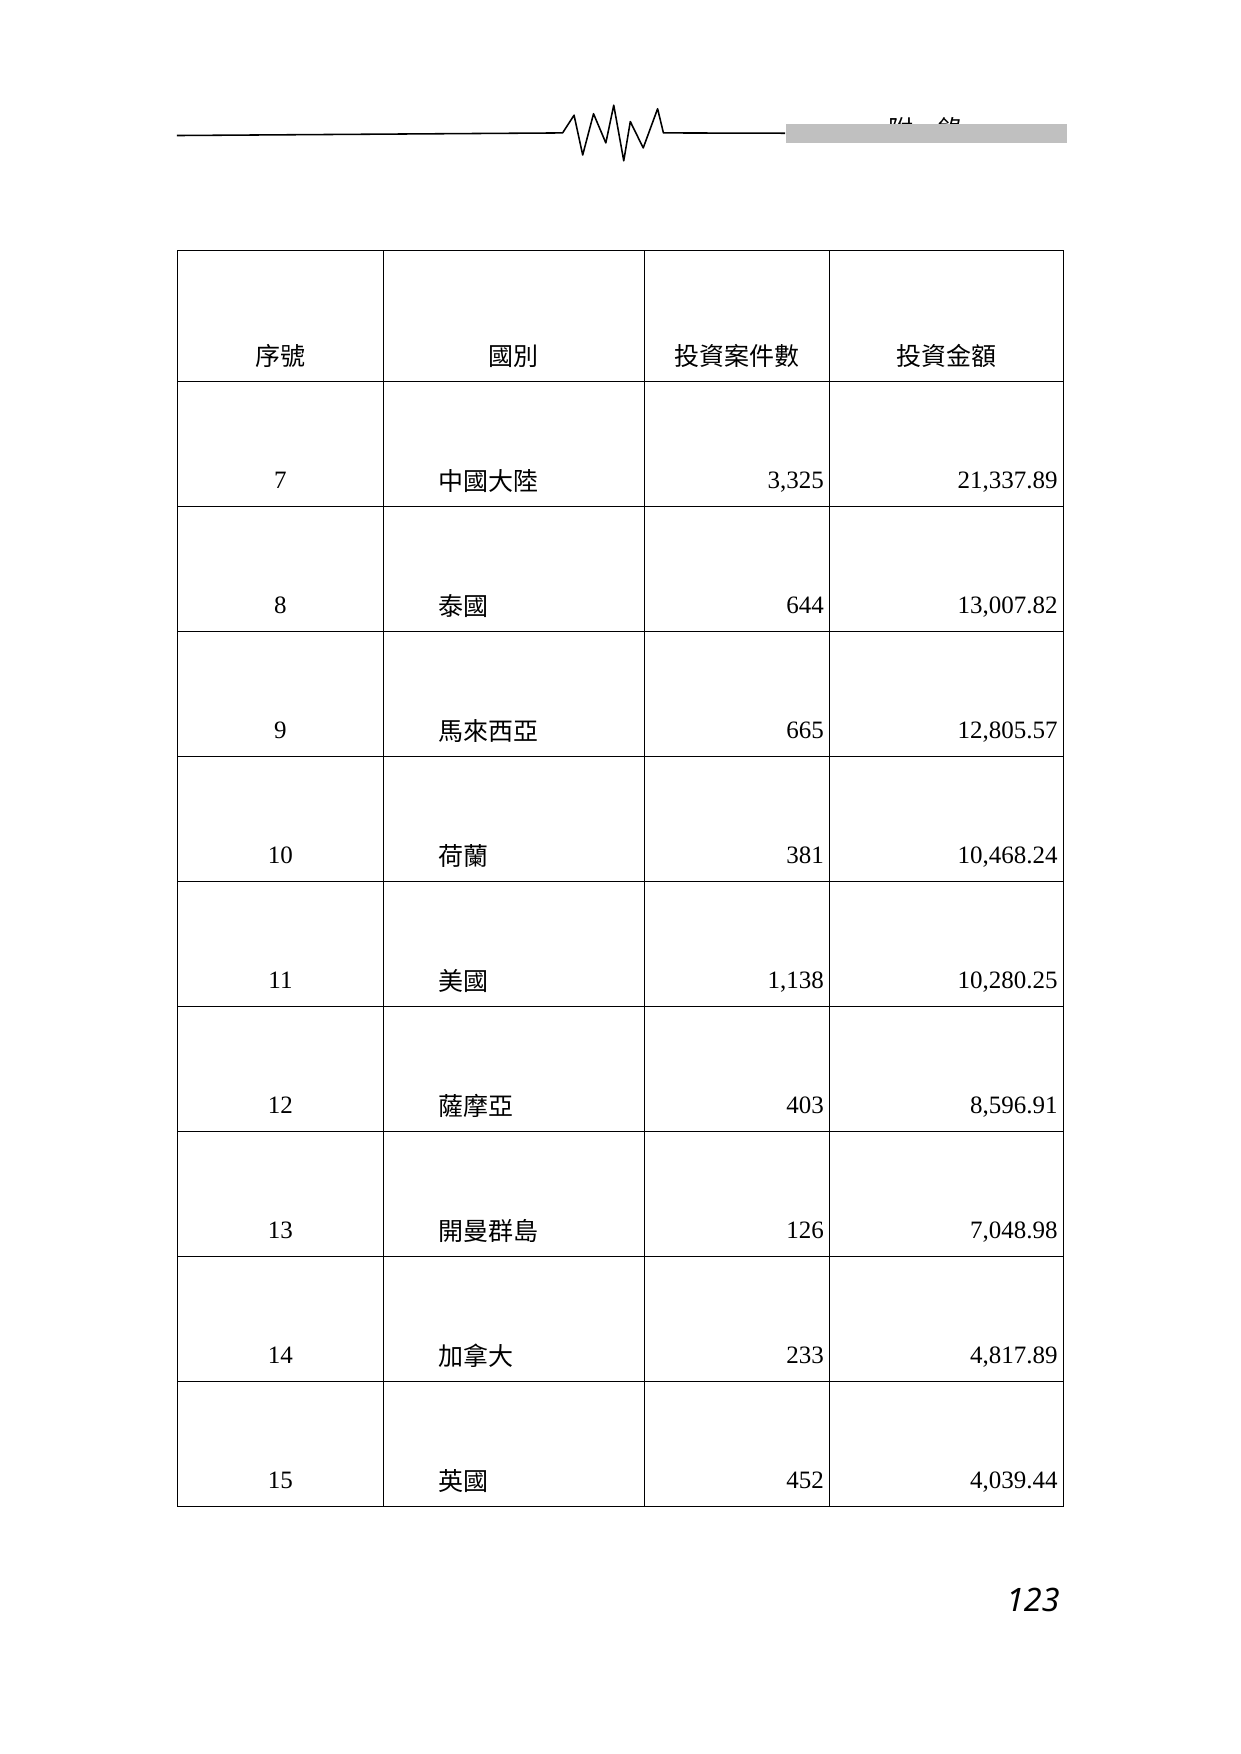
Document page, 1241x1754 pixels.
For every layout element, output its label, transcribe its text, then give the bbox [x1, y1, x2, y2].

table_cell 8,596.91 [830, 1007, 1063, 1131]
table_cell 7,048.98 [830, 1132, 1063, 1256]
table_cell 開曼群島 [384, 1132, 644, 1256]
table_cell 126 [645, 1132, 829, 1256]
table_cell 11 [178, 882, 383, 1006]
table_cell 8 [178, 507, 383, 631]
table_cell 3,325 [645, 382, 829, 506]
table_cell 12,805.57 [830, 632, 1063, 756]
table_cell 10,280.25 [830, 882, 1063, 1006]
table_cell 薩摩亞 [384, 1007, 644, 1131]
table_cell 10 [178, 757, 383, 881]
table_cell 4,817.89 [830, 1257, 1063, 1381]
table_header 國別 [384, 251, 644, 381]
table_cell 452 [645, 1382, 829, 1506]
table_cell 7 [178, 382, 383, 506]
table_cell 英國 [384, 1382, 644, 1506]
table_cell 加拿大 [384, 1257, 644, 1381]
table_header 投資金額 [830, 251, 1063, 381]
table_cell 美國 [384, 882, 644, 1006]
table_cell 644 [645, 507, 829, 631]
table_cell 403 [645, 1007, 829, 1131]
table_cell 泰國 [384, 507, 644, 631]
table_cell 665 [645, 632, 829, 756]
table_cell 荷蘭 [384, 757, 644, 881]
table_cell 14 [178, 1257, 383, 1381]
table_cell 10,468.24 [830, 757, 1063, 881]
table_cell 381 [645, 757, 829, 881]
table_header 投資案件數 [645, 251, 829, 381]
table_cell 233 [645, 1257, 829, 1381]
table_cell 1,138 [645, 882, 829, 1006]
table_cell 9 [178, 632, 383, 756]
table_cell 12 [178, 1007, 383, 1131]
table_cell 4,039.44 [830, 1382, 1063, 1506]
table_header 序號 [178, 251, 383, 381]
table_cell 馬來西亞 [384, 632, 644, 756]
table_cell 13,007.82 [830, 507, 1063, 631]
table_cell 中國大陸 [384, 382, 644, 506]
table_cell 21,337.89 [830, 382, 1063, 506]
table_cell 13 [178, 1132, 383, 1256]
table_cell 15 [178, 1382, 383, 1506]
